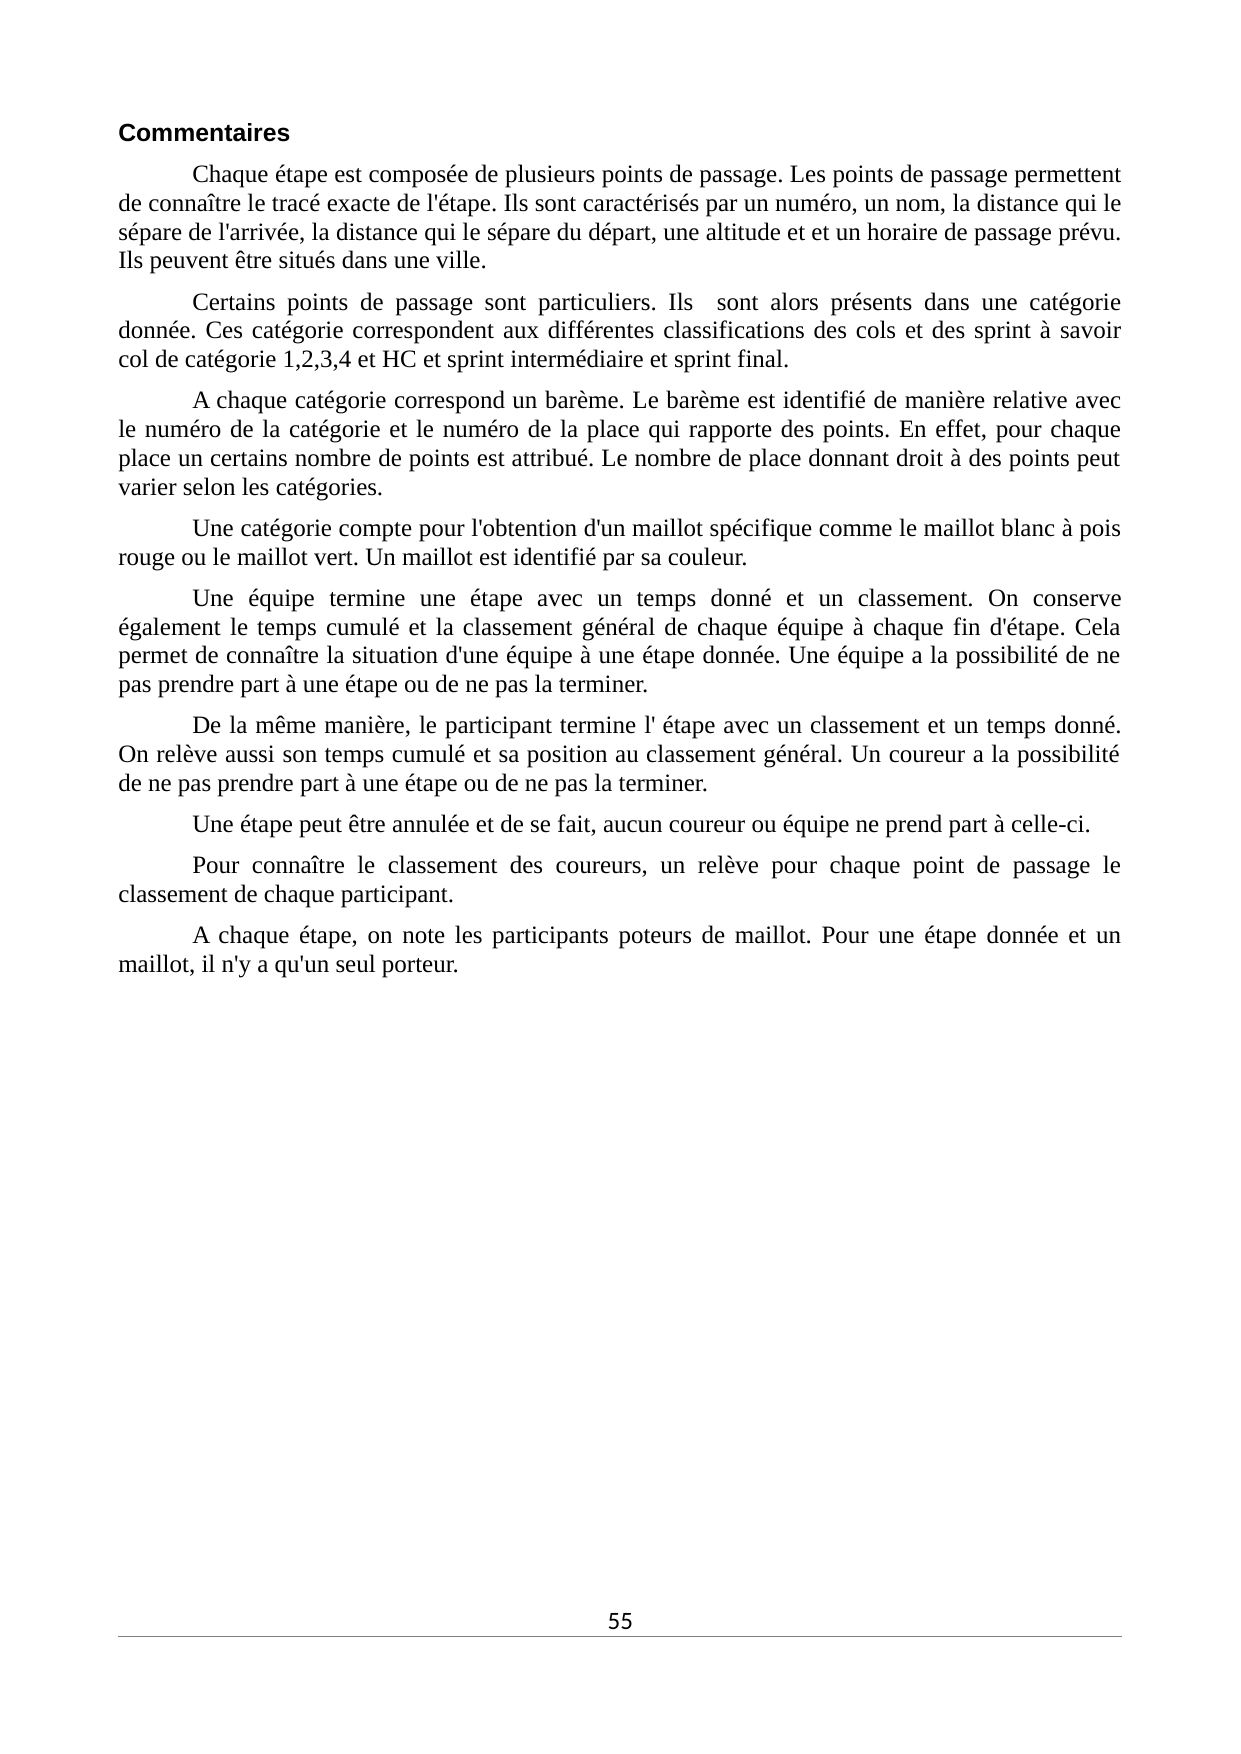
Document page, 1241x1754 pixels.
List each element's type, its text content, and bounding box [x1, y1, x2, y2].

subtitle Commentaires [118, 118, 1122, 147]
text A chaque étape, on note les participants poteurs de maillot. Pour une étape donnée et un maillot, il n'y a qu'un seul porteur. [118, 920, 1122, 978]
text Chaque étape est composée de plusieurs points de passage. Les points de passage permettent de connaître le tracé exacte de l'étape. Ils sont caractérisés par un numéro, un nom, la distance qui le sépare de l'arrivée, la distance qui le sépare du départ, une altitude et et un horaire de passage prévu. Ils peuvent être situés dans une ville. [118, 159, 1122, 274]
text Pour connaître le classement des coureurs, un relève pour chaque point de passage le classement de chaque participant. [118, 850, 1122, 908]
text Une catégorie compte pour l'obtention d'un maillot spécifique comme le maillot blanc à pois rouge ou le maillot vert. Un maillot est identifié par sa couleur. [118, 513, 1122, 570]
text De la même manière, le participant termine l' étape avec un classement et un temps donné. On relève aussi son temps cumulé et sa position au classement général. Un coureur a la possibilité de ne pas prendre part à une étape ou de ne pas la terminer. [118, 710, 1122, 797]
text Une étape peut être annulée et de se fait, aucun coureur ou équipe ne prend part à celle-ci. [118, 809, 1122, 838]
text Une équipe termine une étape avec un temps donné et un classement. On conserve également le temps cumulé et la classement général de chaque équipe à chaque fin d'étape. Cela permet de connaître la situation d'une équipe à une étape donnée. Une équipe a la possibilité de ne pas prendre part à une étape ou de ne pas la terminer. [118, 583, 1122, 698]
text Certains points de passage sont particuliers. Ils sont alors présents dans une catégorie donnée. Ces catégorie correspondent aux différentes classifications des cols et des sprint à savoir col de catégorie 1,2,3,4 et HC et sprint intermédiaire et sprint final. [118, 287, 1122, 373]
text A chaque catégorie correspond un barème. Le barème est identifié de manière relative avec le numéro de la catégorie et le numéro de la place qui rapporte des points. En effet, pour chaque place un certains nombre de points est attribué. Le nombre de place donnant droit à des points peut varier selon les catégories. [118, 385, 1122, 500]
